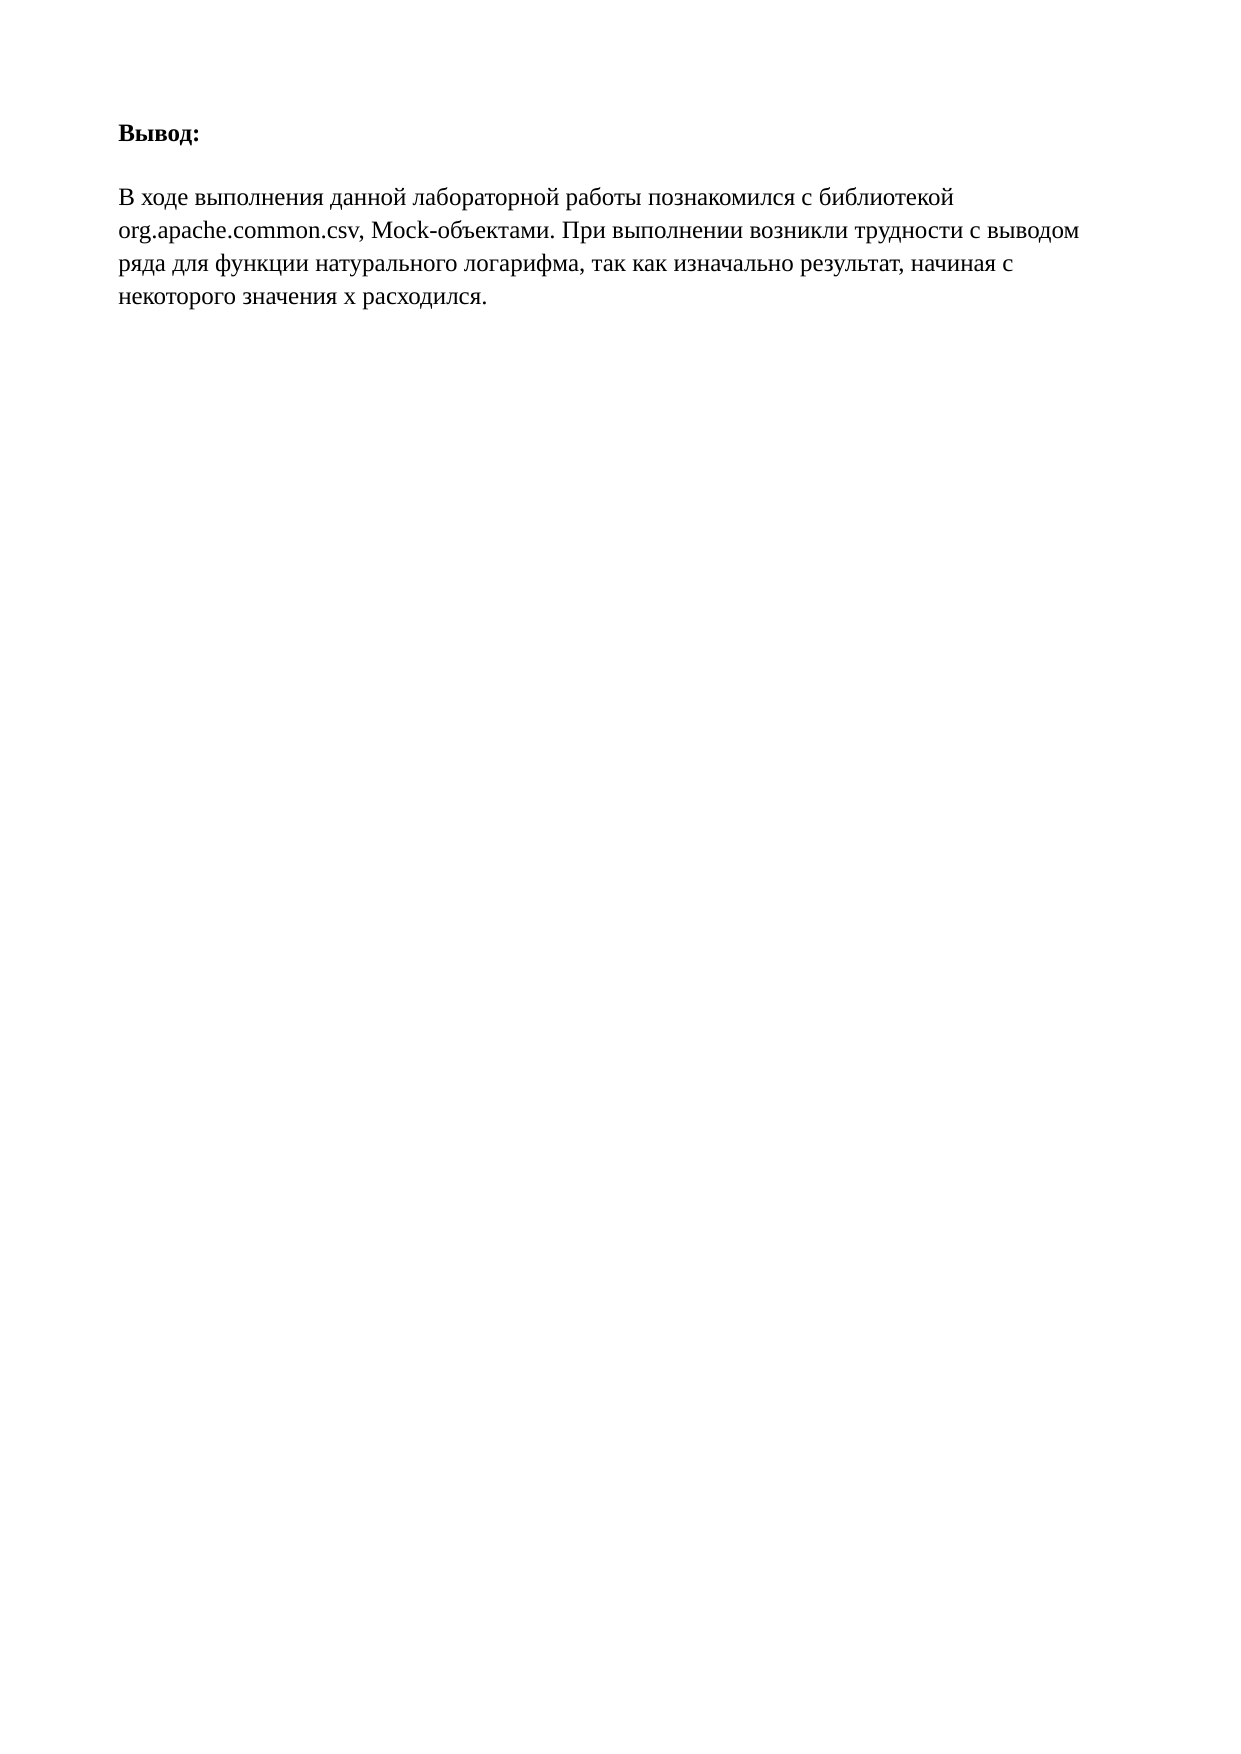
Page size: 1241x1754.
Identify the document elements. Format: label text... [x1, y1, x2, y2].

text В ходе выполнения данной лабораторной работы познакомился с библиотекой org.apache.common.csv, Mock-объектами. При выполнении возникли трудности с выводом ряда для функции натурального логарифма, так как изначально результат, начиная с некоторого значения x расходился. [118, 182, 1122, 310]
text Вывод: [118, 118, 1122, 147]
